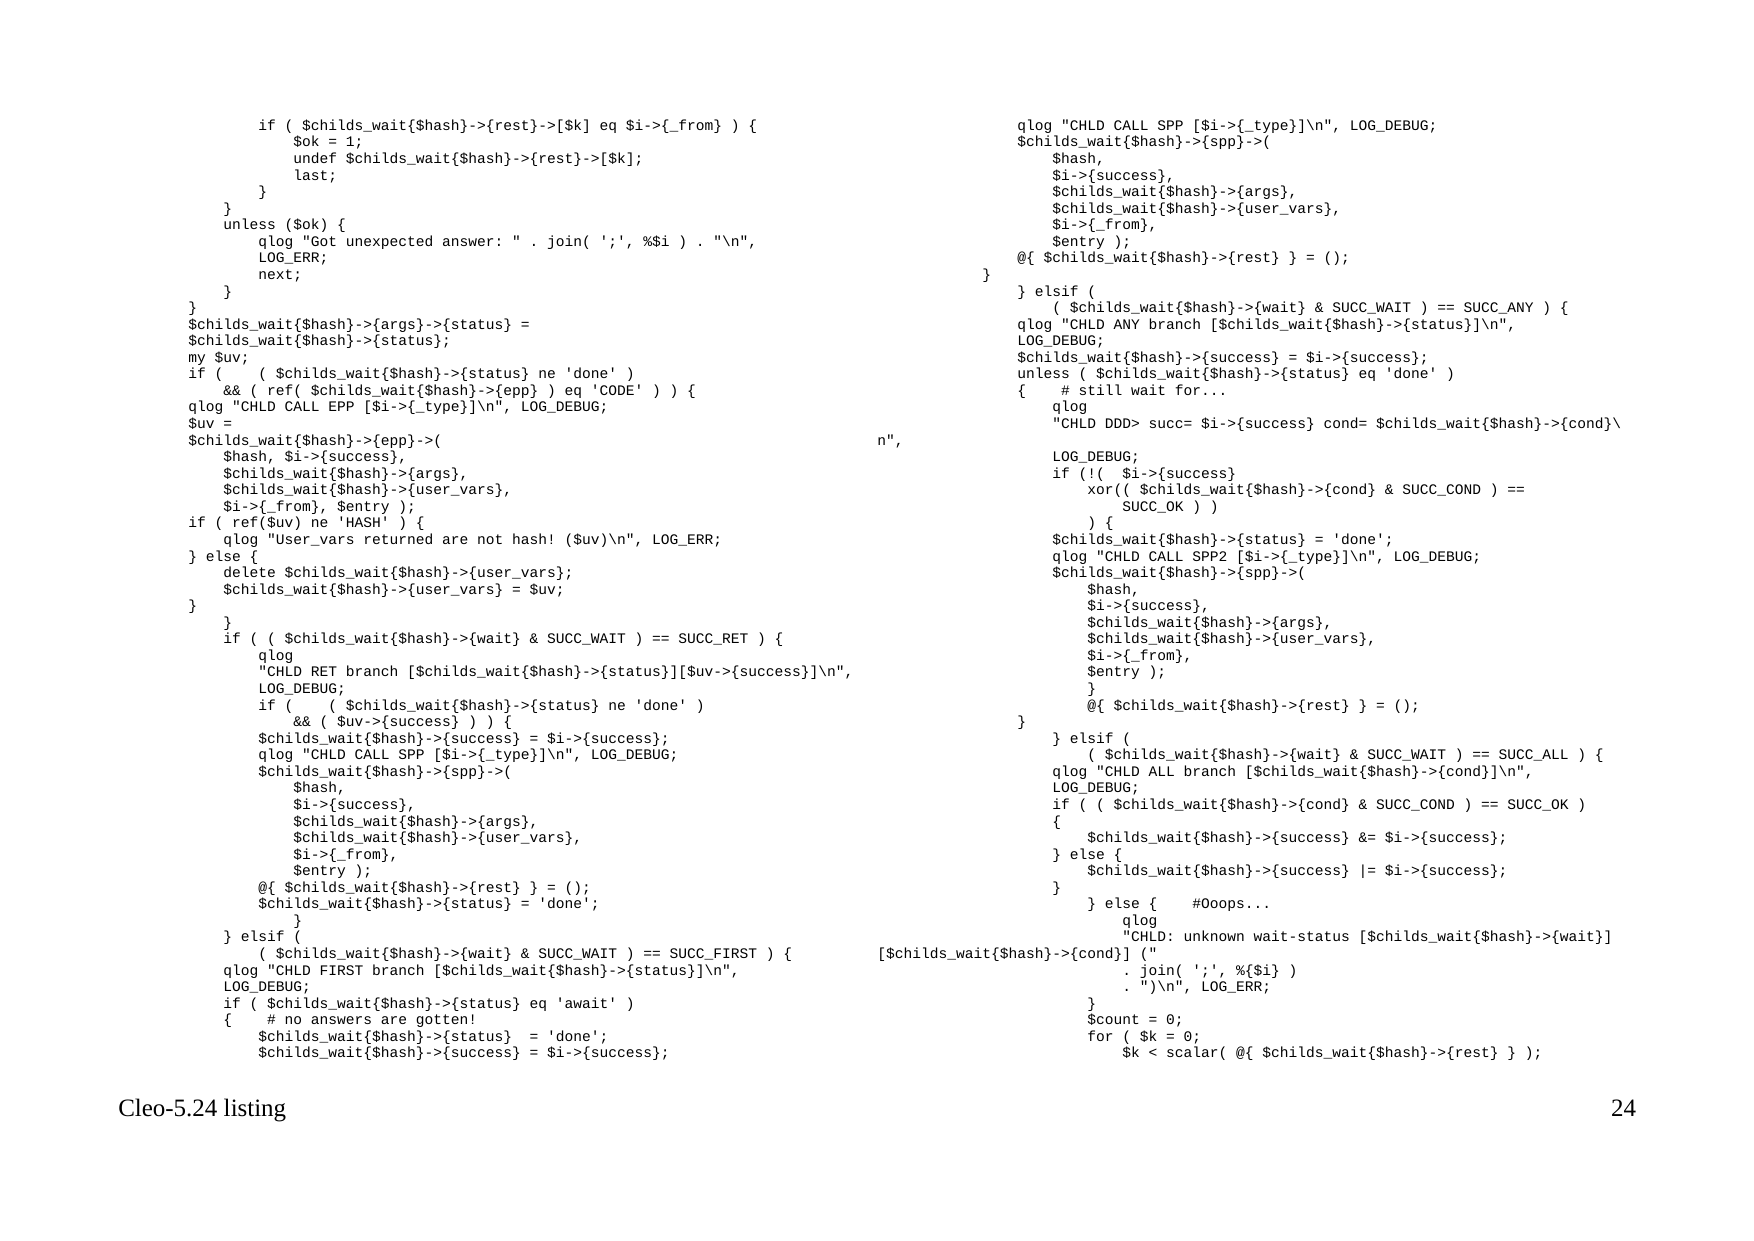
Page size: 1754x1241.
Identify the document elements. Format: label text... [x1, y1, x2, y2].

text $childs_wait{$hash}->{spp}->( [118, 764, 877, 781]
text } [877, 714, 1636, 731]
text qlog "User_vars returned are not hash! ($uv)\n", LOG_ERR; [118, 532, 877, 549]
text qlog "CHLD FIRST branch [$childs_wait{$hash}->{status}]\n", [118, 963, 877, 979]
text if ( ref($uv) ne 'HASH' ) { [118, 516, 877, 532]
text $entry ); [118, 863, 877, 880]
text $k < scalar( @{ $childs_wait{$hash}->{rest} } ); [877, 1046, 1636, 1062]
text @{ $childs_wait{$hash}->{rest} } = (); [877, 251, 1636, 267]
text qlog [877, 400, 1636, 416]
text $entry ); [877, 665, 1636, 681]
text && ( ref( $childs_wait{$hash}->{epp} ) eq 'CODE' ) ) { [118, 383, 877, 400]
text } [118, 300, 877, 317]
text if ( $childs_wait{$hash}->{status} eq 'await' ) [118, 996, 877, 1012]
text $childs_wait{$hash}->{success} &= $i->{success}; [877, 830, 1636, 847]
text } [877, 996, 1636, 1012]
text $entry ); [877, 234, 1636, 251]
text } elsif ( [118, 930, 877, 946]
text ) { [877, 516, 1636, 532]
text $ok = 1; [118, 135, 877, 151]
text && ( $uv->{success} ) ) { [118, 714, 877, 731]
text $childs_wait{$hash}->{success} |= $i->{success}; [877, 863, 1636, 880]
text $uv = [118, 416, 877, 433]
text } [877, 681, 1636, 698]
text } [118, 284, 877, 300]
text qlog "CHLD ANY branch [$childs_wait{$hash}->{status}]\n", [877, 317, 1636, 333]
text $count = 0; [877, 1012, 1636, 1029]
text if ( ( $childs_wait{$hash}->{status} ne 'done' ) [118, 367, 877, 383]
text if ( ( $childs_wait{$hash}->{cond} & SUCC_COND ) == SUCC_OK ) [877, 797, 1636, 814]
text for ( $k = 0; [877, 1029, 1636, 1046]
text $i->{success}, [877, 168, 1636, 184]
text $hash, $i->{success}, [118, 449, 877, 466]
text $hash, [877, 151, 1636, 168]
text delete $childs_wait{$hash}->{user_vars}; [118, 565, 877, 582]
text $childs_wait{$hash}->{spp}->( [877, 565, 1636, 582]
text { # still wait for... [877, 383, 1636, 400]
text $childs_wait{$hash}->{status} = 'done'; [118, 897, 877, 913]
text ( $childs_wait{$hash}->{wait} & SUCC_WAIT ) == SUCC_ANY ) { [877, 300, 1636, 317]
text $childs_wait{$hash}->{user_vars}, [118, 830, 877, 847]
text LOG_DEBUG; [118, 681, 877, 698]
text } else { #Ooops... [877, 897, 1636, 913]
text $childs_wait{$hash}->{args}, [877, 615, 1636, 632]
text $hash, [877, 582, 1636, 598]
text qlog "Got unexpected answer: " . join( ';', %$i ) . "\n", [118, 234, 877, 251]
text . join( ';', %{$i} ) [877, 963, 1636, 979]
text LOG_DEBUG; [877, 781, 1636, 797]
text } [877, 267, 1636, 284]
text qlog [118, 648, 877, 665]
text } [877, 880, 1636, 897]
text "CHLD: unknown wait-status [$childs_wait{$hash}->{wait}][$childs_wait{$hash}->{cond}] (" [877, 930, 1636, 963]
text qlog [877, 913, 1636, 930]
text last; [118, 168, 877, 184]
text { # no answers are gotten! [118, 1012, 877, 1029]
text "CHLD RET branch [$childs_wait{$hash}->{status}][$uv->{success}]\n", [118, 665, 877, 681]
text my $uv; [118, 350, 877, 367]
text unless ( $childs_wait{$hash}->{status} eq 'done' ) [877, 367, 1636, 383]
text $childs_wait{$hash}->{args}, [118, 814, 877, 830]
text } elsif ( [877, 284, 1636, 300]
text $i->{success}, [877, 598, 1636, 615]
text ( $childs_wait{$hash}->{wait} & SUCC_WAIT ) == SUCC_FIRST ) { [118, 946, 877, 963]
text $i->{success}, [118, 797, 877, 814]
text SUCC_OK ) ) [877, 499, 1636, 516]
text $i->{_from}, [118, 847, 877, 863]
text $i->{_from}, [877, 217, 1636, 234]
text { [877, 814, 1636, 830]
text $childs_wait{$hash}->{success} = $i->{success}; [118, 731, 877, 747]
text qlog "CHLD CALL SPP [$i->{_type}]\n", LOG_DEBUG; [877, 118, 1636, 135]
text $childs_wait{$hash}->{status} = 'done'; [877, 532, 1636, 549]
text undef $childs_wait{$hash}->{rest}->[$k]; [118, 151, 877, 168]
text $i->{_from}, $entry ); [118, 499, 877, 516]
text LOG_DEBUG; [877, 449, 1636, 466]
text $childs_wait{$hash}->{args}, [118, 466, 877, 482]
text if ( $childs_wait{$hash}->{rest}->[$k] eq $i->{_from} ) { [118, 118, 877, 135]
text $childs_wait{$hash}->{epp}->( [118, 433, 877, 449]
text @{ $childs_wait{$hash}->{rest} } = (); [877, 698, 1636, 714]
text qlog "CHLD CALL EPP [$i->{_type}]\n", LOG_DEBUG; [118, 400, 877, 416]
text } else { [118, 549, 877, 565]
text } [118, 201, 877, 217]
text xor(( $childs_wait{$hash}->{cond} & SUCC_COND ) == [877, 482, 1636, 499]
text qlog "CHLD CALL SPP [$i->{_type}]\n", LOG_DEBUG; [118, 747, 877, 764]
text $childs_wait{$hash}->{args}->{status} = [118, 317, 877, 333]
text } [118, 598, 877, 615]
text $childs_wait{$hash}->{success} = $i->{success}; [118, 1046, 877, 1062]
text $childs_wait{$hash}->{status}; [118, 333, 877, 350]
text $hash, [118, 781, 877, 797]
text } [118, 615, 877, 632]
text LOG_ERR; [118, 251, 877, 267]
text $childs_wait{$hash}->{args}, [877, 184, 1636, 201]
text $childs_wait{$hash}->{spp}->( [877, 135, 1636, 151]
text } [118, 184, 877, 201]
text } [118, 913, 877, 930]
text if ( ( $childs_wait{$hash}->{status} ne 'done' ) [118, 698, 877, 714]
text } elsif ( [877, 731, 1636, 747]
text if ( ( $childs_wait{$hash}->{wait} & SUCC_WAIT ) == SUCC_RET ) { [118, 632, 877, 648]
text next; [118, 267, 877, 284]
text $childs_wait{$hash}->{user_vars} = $uv; [118, 582, 877, 598]
text unless ($ok) { [118, 217, 877, 234]
text LOG_DEBUG; [118, 979, 877, 996]
text @{ $childs_wait{$hash}->{rest} } = (); [118, 880, 877, 897]
text . ")\n", LOG_ERR; [877, 979, 1636, 996]
text ( $childs_wait{$hash}->{wait} & SUCC_WAIT ) == SUCC_ALL ) { [877, 747, 1636, 764]
text if (!( $i->{success} [877, 466, 1636, 482]
text qlog "CHLD ALL branch [$childs_wait{$hash}->{cond}]\n", [877, 764, 1636, 781]
text $childs_wait{$hash}->{user_vars}, [118, 482, 877, 499]
text $childs_wait{$hash}->{status} = 'done'; [118, 1029, 877, 1046]
text $i->{_from}, [877, 648, 1636, 665]
text } else { [877, 847, 1636, 863]
text LOG_DEBUG; [877, 333, 1636, 350]
text qlog "CHLD CALL SPP2 [$i->{_type}]\n", LOG_DEBUG; [877, 549, 1636, 565]
text "CHLD DDD> succ= $i->{success} cond= $childs_wait{$hash}->{cond}\n", [877, 416, 1636, 449]
text $childs_wait{$hash}->{user_vars}, [877, 632, 1636, 648]
text $childs_wait{$hash}->{success} = $i->{success}; [877, 350, 1636, 367]
text $childs_wait{$hash}->{user_vars}, [877, 201, 1636, 217]
